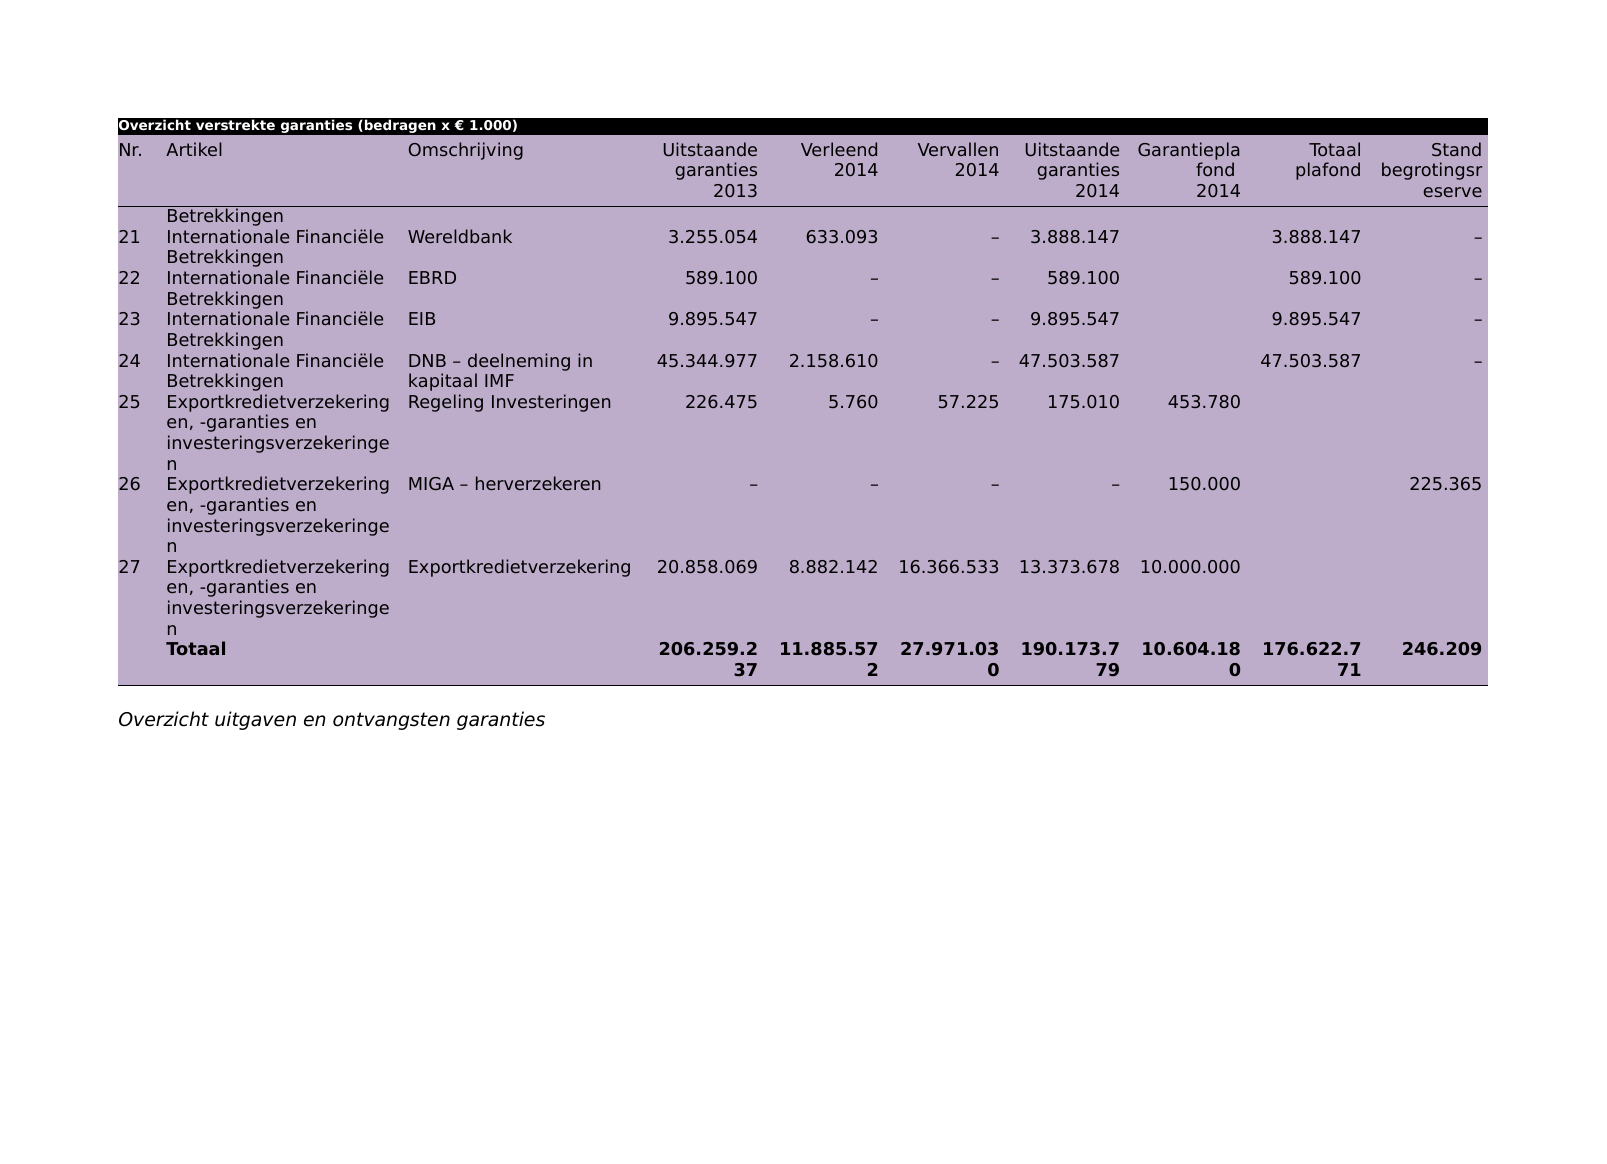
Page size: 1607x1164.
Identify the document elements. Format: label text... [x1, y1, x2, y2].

subtitle Overzicht uitgaven en ontvangsten garanties [118, 708, 1488, 730]
table_cell Nr. [118, 135, 160, 206]
table_cell – [885, 474, 1005, 557]
table_cell 206.259.237 [643, 639, 764, 685]
table_cell 47.503.587 [1005, 351, 1126, 392]
table_cell – [885, 351, 1005, 392]
table_cell 589.100 [643, 268, 764, 309]
table_cell 9.895.547 [1005, 309, 1126, 351]
table_cell – [1368, 268, 1488, 309]
table_cell [1368, 557, 1488, 639]
table_cell [1247, 207, 1367, 227]
table_cell Internationale Financiële Betrekkingen [160, 309, 402, 351]
table_cell Internationale Financiële Betrekkingen [160, 268, 402, 309]
table_cell 24 [118, 351, 160, 392]
table_cell Vervallen 2014 [885, 135, 1005, 206]
table_cell 11.885.572 [764, 639, 884, 685]
table_cell 16.366.533 [885, 557, 1005, 639]
table_cell – [1368, 227, 1488, 268]
table_cell 47.503.587 [1247, 351, 1367, 392]
table_cell Exportkredietverzekeringen, -garanties en investeringsverzekeringen [160, 474, 402, 557]
table_cell 21 [118, 227, 160, 268]
table_cell – [764, 268, 884, 309]
table_cell – [643, 474, 764, 557]
table_cell [1126, 227, 1247, 268]
table_cell 3.888.147 [1247, 227, 1367, 268]
table_cell Artikel [160, 135, 402, 206]
table_cell 453.780 [1126, 392, 1247, 474]
table_cell MIGA – herverzekeren [402, 474, 643, 557]
table_cell 9.895.547 [1247, 309, 1367, 351]
table_cell 9.895.547 [643, 309, 764, 351]
table_cell 3.888.147 [1005, 227, 1126, 268]
table_cell 10.604.180 [1126, 639, 1247, 685]
table_cell Exportkredietverzekering [402, 557, 643, 639]
table_cell – [885, 268, 1005, 309]
table_cell 26 [118, 474, 160, 557]
table_cell 22 [118, 268, 160, 309]
table_cell 3.255.054 [643, 227, 764, 268]
table_cell Omschrijving [402, 135, 643, 206]
table_cell EIB [402, 309, 643, 351]
table_cell Internationale Financiële Betrekkingen [160, 227, 402, 268]
table_cell 225.365 [1368, 474, 1488, 557]
table_cell [764, 207, 884, 227]
table_cell 175.010 [1005, 392, 1126, 474]
table_cell 246.209 [1368, 639, 1488, 685]
table_cell Exportkredietverzekeringen, -garanties en investeringsverzekeringen [160, 557, 402, 639]
table_cell 27.971.030 [885, 639, 1005, 685]
table_cell 2.158.610 [764, 351, 884, 392]
table_cell 27 [118, 557, 160, 639]
table_cell – [885, 227, 1005, 268]
table_cell Totaal plafond [1247, 135, 1367, 206]
table_cell Betrekkingen [160, 207, 402, 227]
table_cell [118, 207, 160, 227]
table_cell [1368, 392, 1488, 474]
table_cell Internationale Financiële Betrekkingen [160, 351, 402, 392]
table_cell – [885, 309, 1005, 351]
table_cell 589.100 [1247, 268, 1367, 309]
table_cell Regeling Investeringen [402, 392, 643, 474]
table_cell 25 [118, 392, 160, 474]
table_cell [1368, 207, 1488, 227]
table_cell – [1368, 309, 1488, 351]
table_cell Exportkredietverzekeringen, -garanties en investeringsverzekeringen [160, 392, 402, 474]
table_cell [1126, 207, 1247, 227]
table_cell 5.760 [764, 392, 884, 474]
table_cell Wereldbank [402, 227, 643, 268]
table_cell [1126, 309, 1247, 351]
table_cell [402, 639, 643, 685]
table_cell [402, 207, 643, 227]
table_cell 176.622.771 [1247, 639, 1367, 685]
table_cell [643, 207, 764, 227]
table_cell Uitstaande garanties 2014 [1005, 135, 1126, 206]
table_cell EBRD [402, 268, 643, 309]
table_cell [885, 207, 1005, 227]
table_cell – [764, 474, 884, 557]
table_cell 23 [118, 309, 160, 351]
table_cell Totaal [160, 639, 402, 685]
table_cell [1126, 351, 1247, 392]
table_cell 10.000.000 [1126, 557, 1247, 639]
table_cell 13.373.678 [1005, 557, 1126, 639]
table_cell – [1005, 474, 1126, 557]
table_cell 589.100 [1005, 268, 1126, 309]
table_cell [1247, 392, 1367, 474]
table_cell 45.344.977 [643, 351, 764, 392]
table_cell – [1368, 351, 1488, 392]
table_cell Stand begrotingsreserve [1368, 135, 1488, 206]
table_cell 20.858.069 [643, 557, 764, 639]
table_cell [1005, 207, 1126, 227]
table_cell [1126, 268, 1247, 309]
table_cell 150.000 [1126, 474, 1247, 557]
table_cell DNB – deelneming in kapitaal IMF [402, 351, 643, 392]
table_header Overzicht verstrekte garanties (bedragen x € 1.000) [118, 118, 1488, 134]
table_cell Garantieplafond 2014 [1126, 135, 1247, 206]
table_cell 8.882.142 [764, 557, 884, 639]
table_cell 57.225 [885, 392, 1005, 474]
table_cell Uitstaande garanties 2013 [643, 135, 764, 206]
table_cell 226.475 [643, 392, 764, 474]
table_cell [1247, 557, 1367, 639]
table_cell – [764, 309, 884, 351]
table_cell Verleend 2014 [764, 135, 884, 206]
table_cell [118, 639, 160, 685]
table_cell [1247, 474, 1367, 557]
table_cell 633.093 [764, 227, 884, 268]
table_cell 190.173.779 [1005, 639, 1126, 685]
